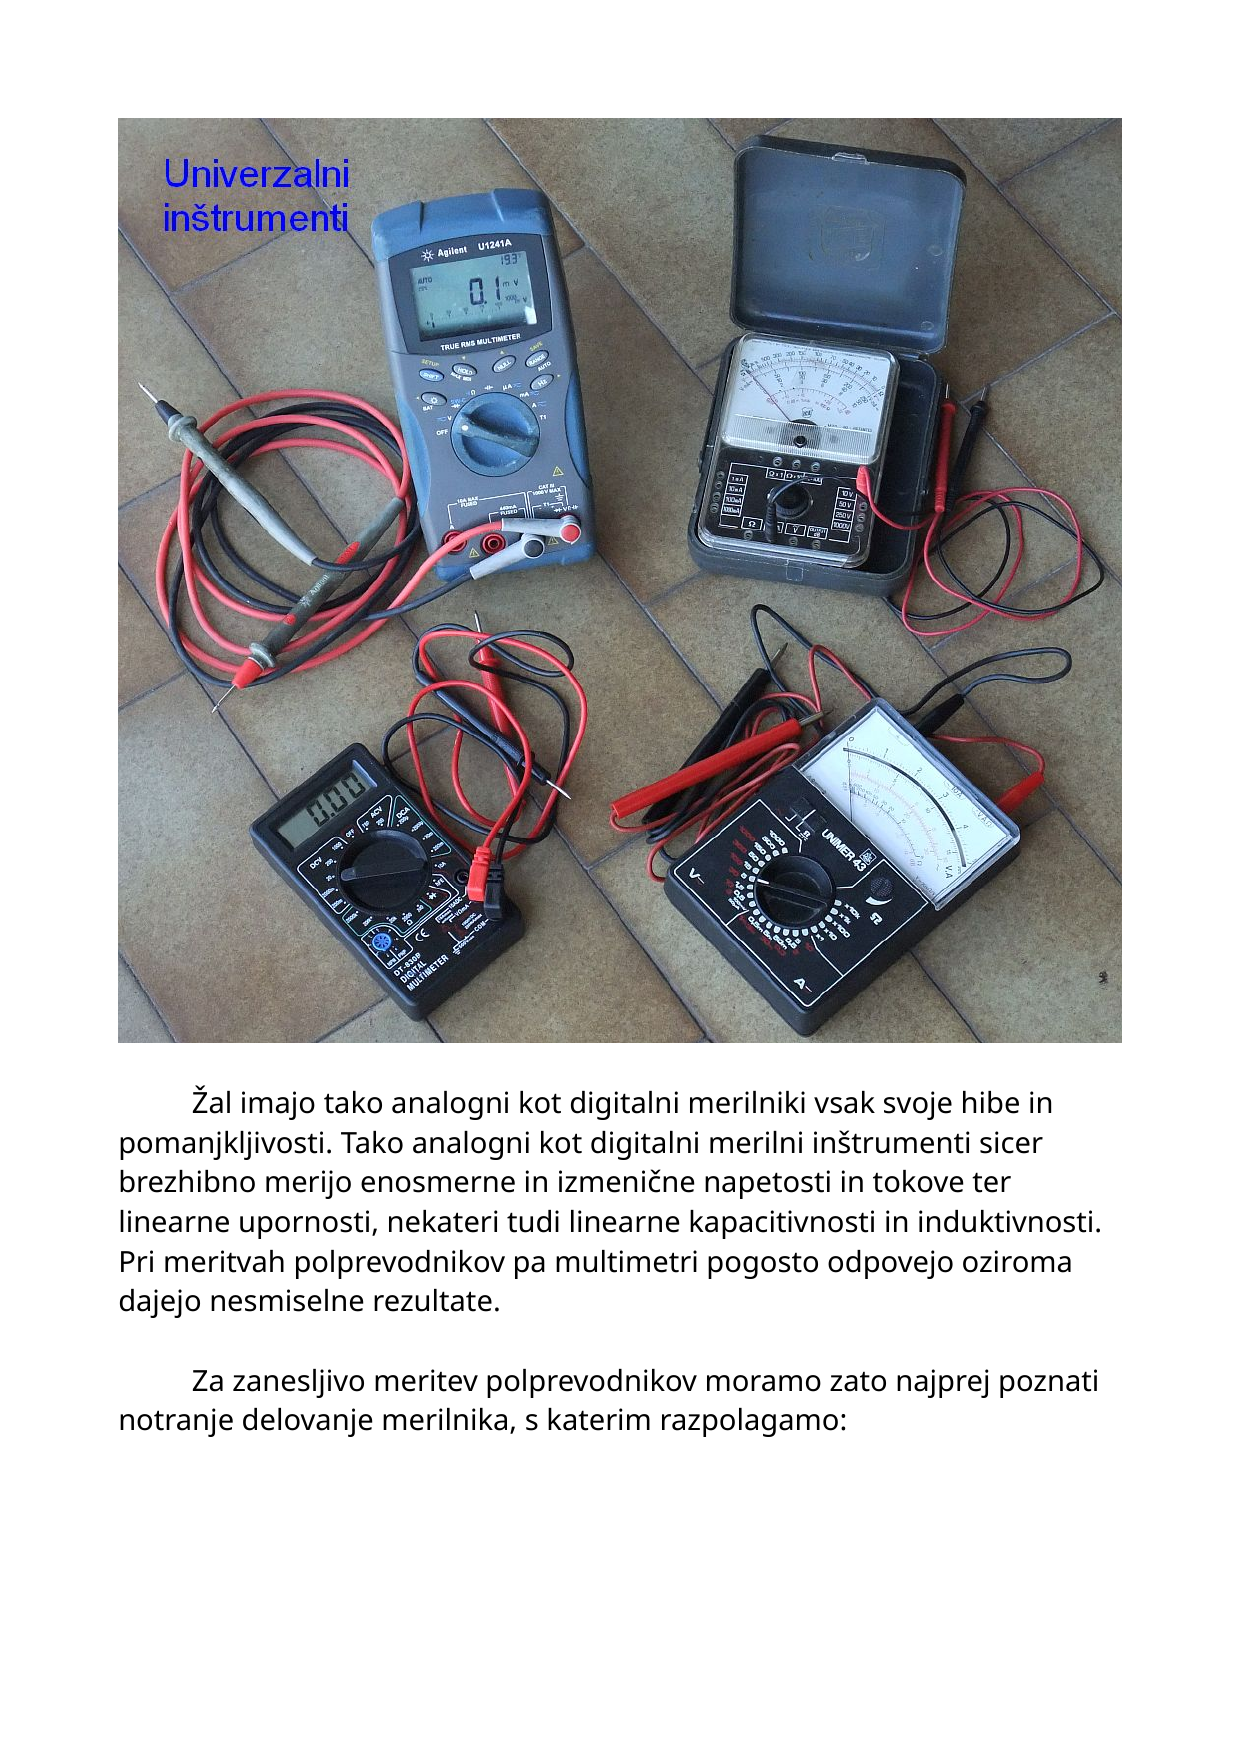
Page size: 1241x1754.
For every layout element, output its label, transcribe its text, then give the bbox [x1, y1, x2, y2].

picture [118, 118, 1122, 1043]
text Za zanesljivo meritev polprevodnikov moramo zato najprej poznati notranje delovanje merilnika, s katerim razpolagamo: [118, 1360, 1122, 1439]
text Žal imajo tako analogni kot digitalni merilniki vsak svoje hibe in pomanjkljivosti. Tako analogni kot digitalni merilni inštrumenti sicer brezhibno merijo enosmerne in izmenične napetosti in tokove ter linearne upornosti, nekateri tudi linearne kapacitivnosti in induktivnosti. Pri meritvah polprevodnikov pa multimetri pogosto odpovejo oziroma dajejo nesmiselne rezultate. [118, 1082, 1122, 1320]
